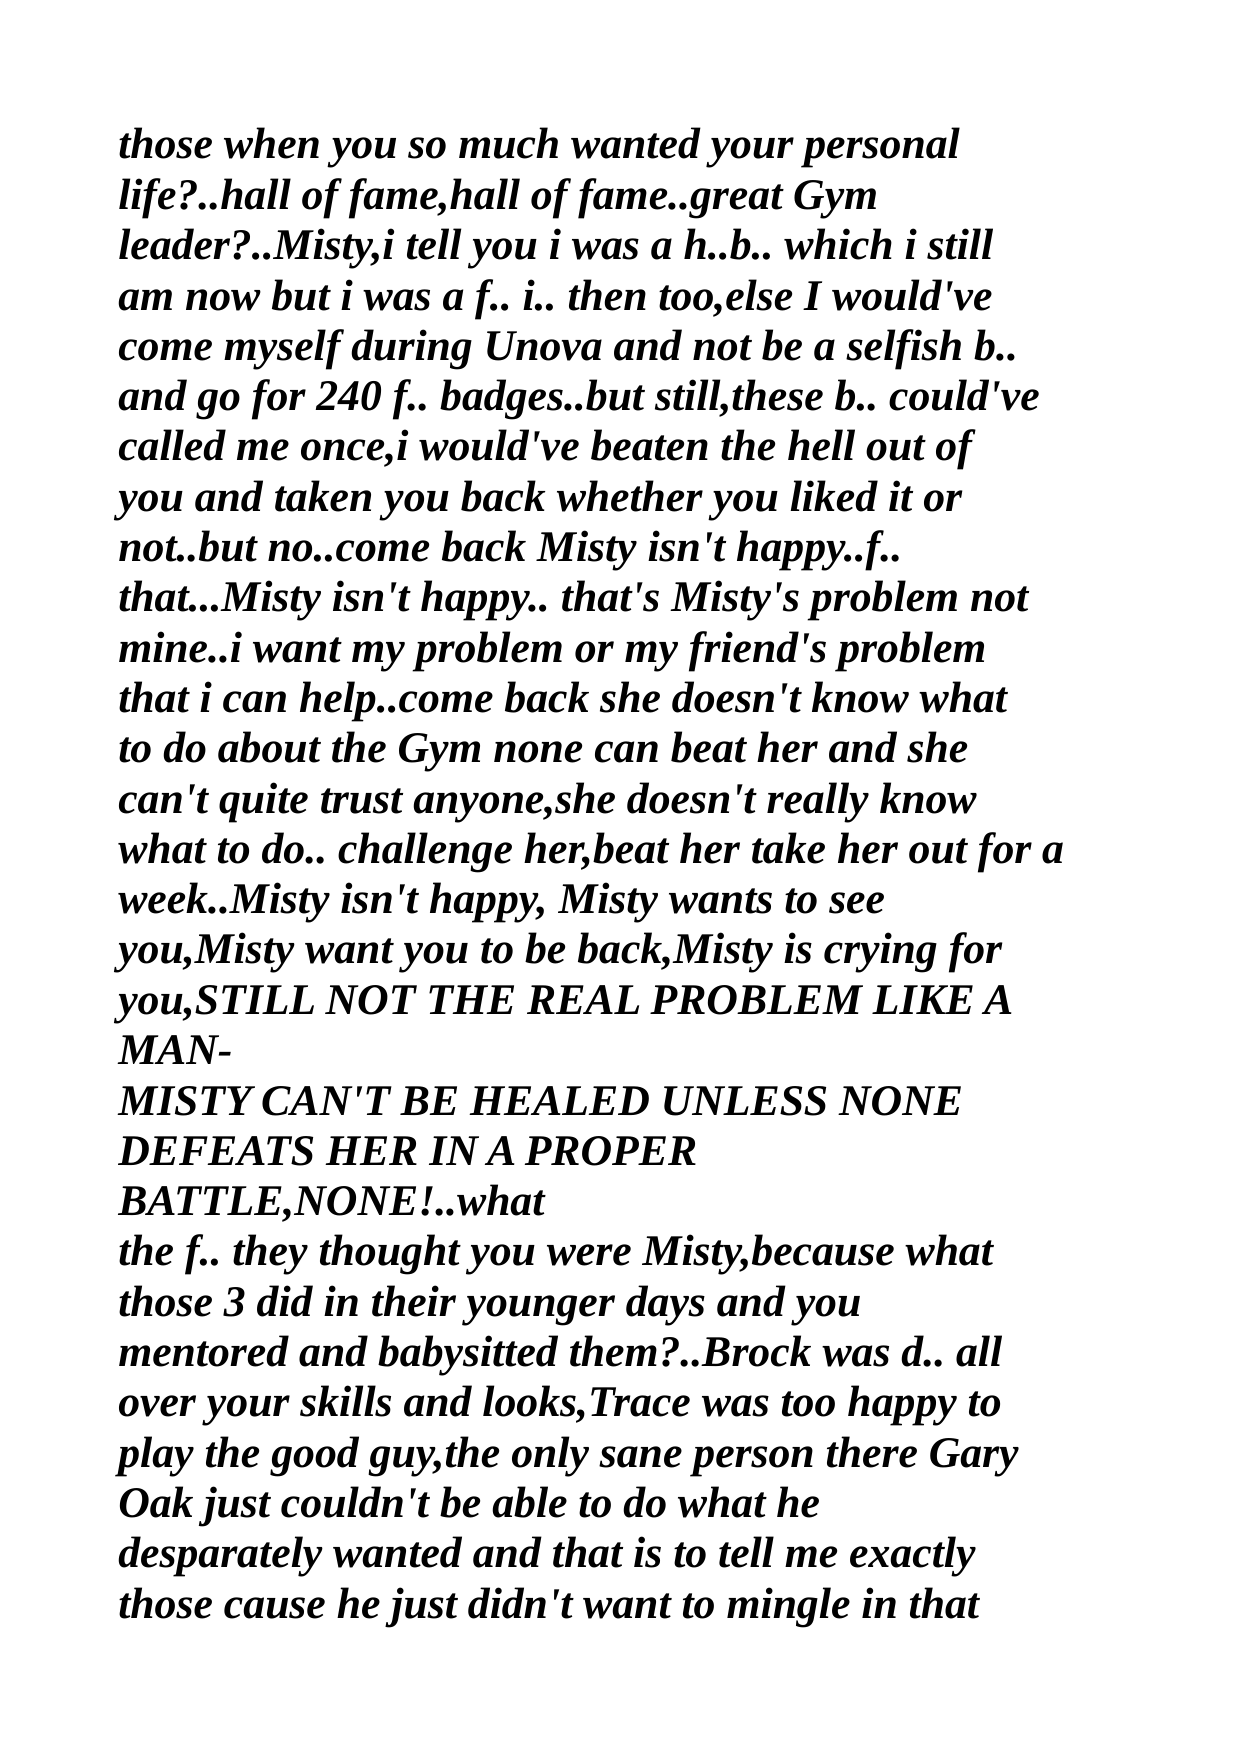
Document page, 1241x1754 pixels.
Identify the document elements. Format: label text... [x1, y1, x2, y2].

text not..but no..come back Misty isn't happy..f.. [118, 521, 1122, 571]
text you,Misty want you to be back,Misty is crying for [118, 923, 1122, 973]
text those 3 did in their younger days and you [118, 1275, 1122, 1326]
text those when you so much wanted your personal [118, 118, 1122, 168]
text can't quite trust anyone,she doesn't really know [118, 772, 1122, 822]
text to do about the Gym none can beat her and she [118, 722, 1122, 772]
text MISTY CAN'T BE HEALED UNLESS NONE [118, 1074, 1122, 1124]
text called me once,i would've beaten the hell out of [118, 420, 1122, 470]
text leader?..Misty,i tell you i was a h..b.. which i still [118, 219, 1122, 269]
text mine..i want my problem or my friend's problem [118, 621, 1122, 672]
text desparately wanted and that is to tell me exactly [118, 1527, 1122, 1577]
text DEFEATS HER IN A PROPER BATTLE,NONE!..what [118, 1124, 1122, 1225]
text and go for 240 f.. badges..but still,these b.. could've [118, 370, 1122, 420]
text you and taken you back whether you liked it or [118, 470, 1122, 521]
text come myself during Unova and not be a selfish b.. [118, 319, 1122, 370]
text life?..hall of fame,hall of fame..great Gym [118, 168, 1122, 219]
text that i can help..come back she doesn't know what [118, 672, 1122, 722]
text what to do.. challenge her,beat her take her out for a week..Misty isn't happy, Misty wants to see [118, 822, 1122, 923]
text you,STILL NOT THE REAL PROBLEM LIKE A MAN- [118, 973, 1122, 1074]
text the f.. they thought you were Misty,because what [118, 1225, 1122, 1275]
text am now but i was a f.. i.. then too,else I would've [118, 269, 1122, 319]
text over your skills and looks,Trace was too happy to [118, 1376, 1122, 1426]
text Oak just couldn't be able to do what he [118, 1477, 1122, 1527]
text that...Misty isn't happy.. that's Misty's problem not [118, 571, 1122, 621]
text those cause he just didn't want to mingle in that [118, 1577, 1122, 1627]
text play the good guy,the only sane person there Gary [118, 1426, 1122, 1477]
text mentored and babysitted them?..Brock was d.. all [118, 1326, 1122, 1376]
